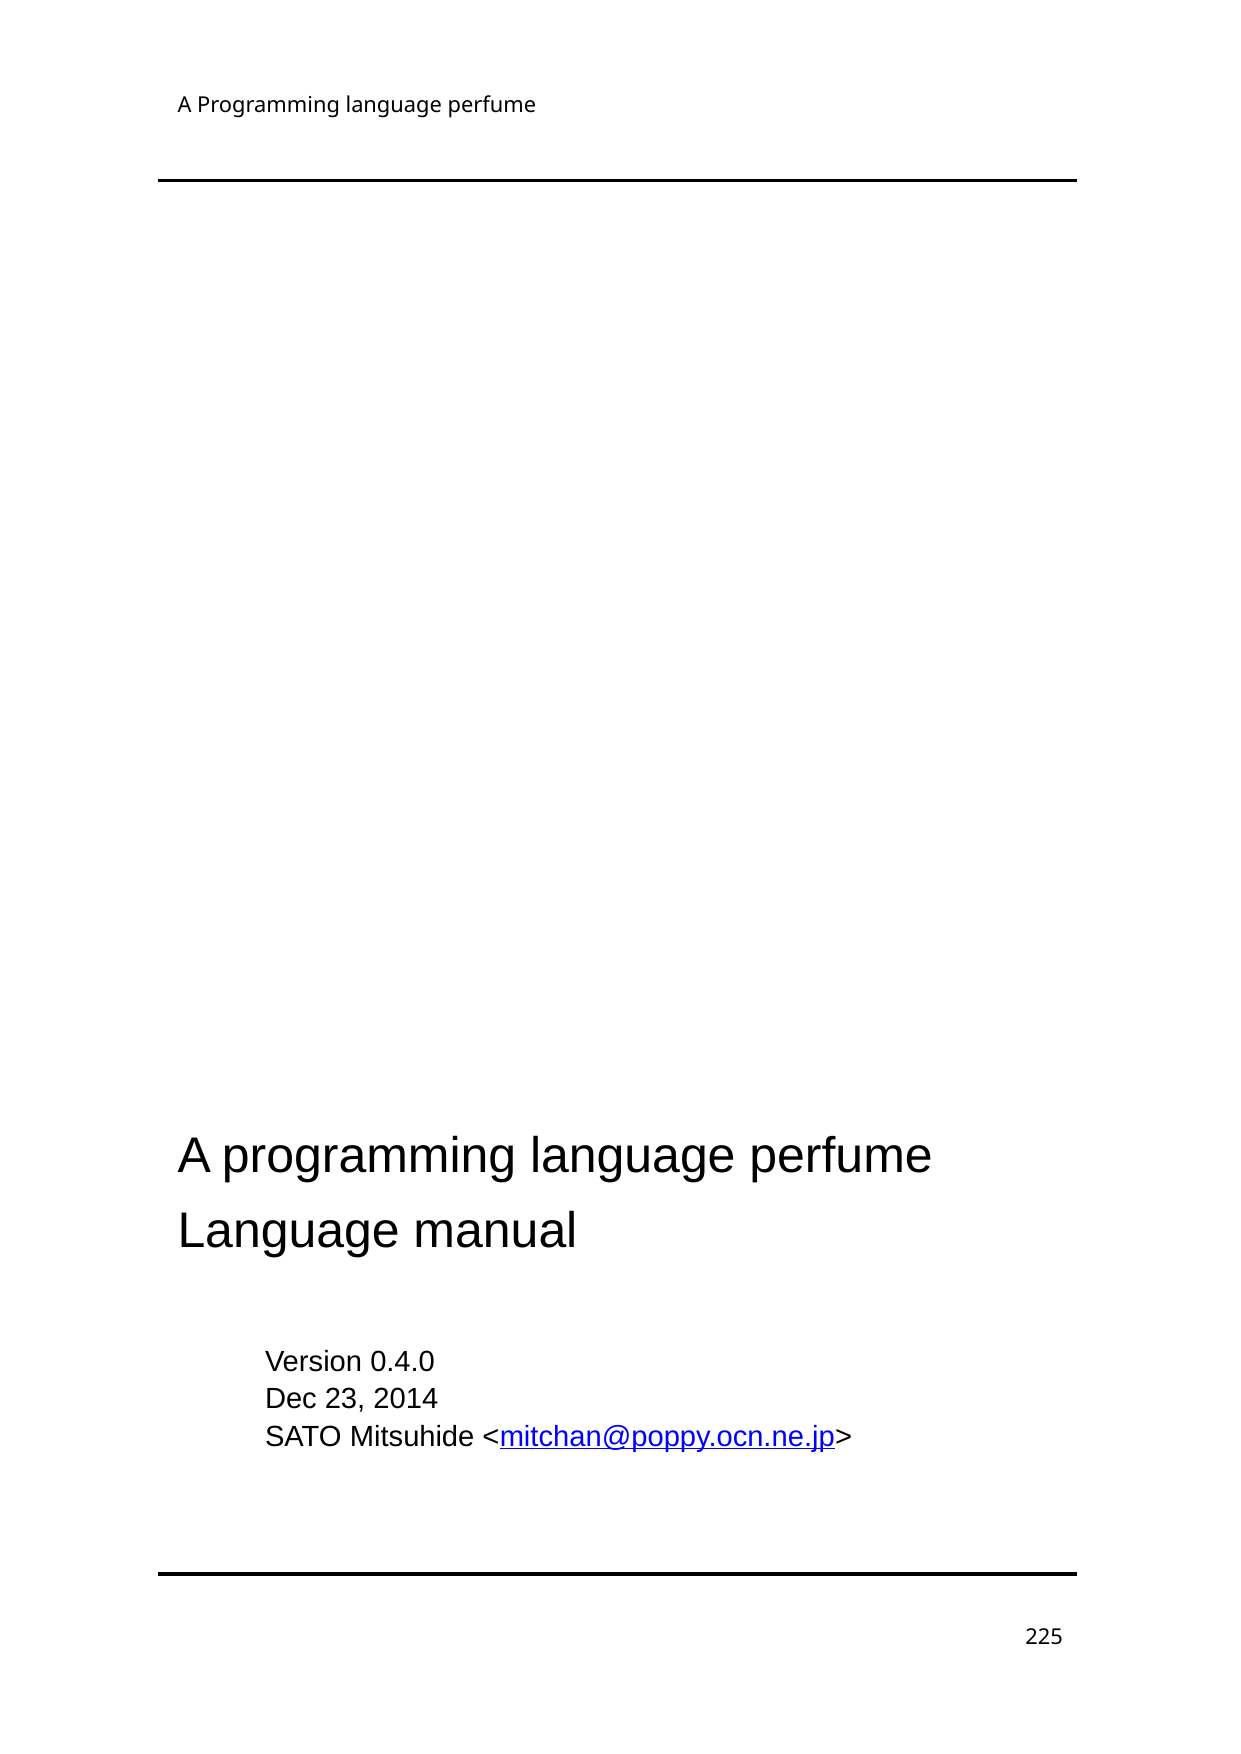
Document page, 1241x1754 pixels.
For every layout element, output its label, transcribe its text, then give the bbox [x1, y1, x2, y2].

text A programming language perfume [177, 1117, 1063, 1192]
text Dec 23, 2014 [177, 1379, 1063, 1417]
text Version 0.4.0 [177, 1342, 1063, 1379]
text Language manual [177, 1192, 1063, 1267]
text SATO Mitsuhide <mitchan@poppy.ocn.ne.jp> [177, 1417, 1063, 1454]
